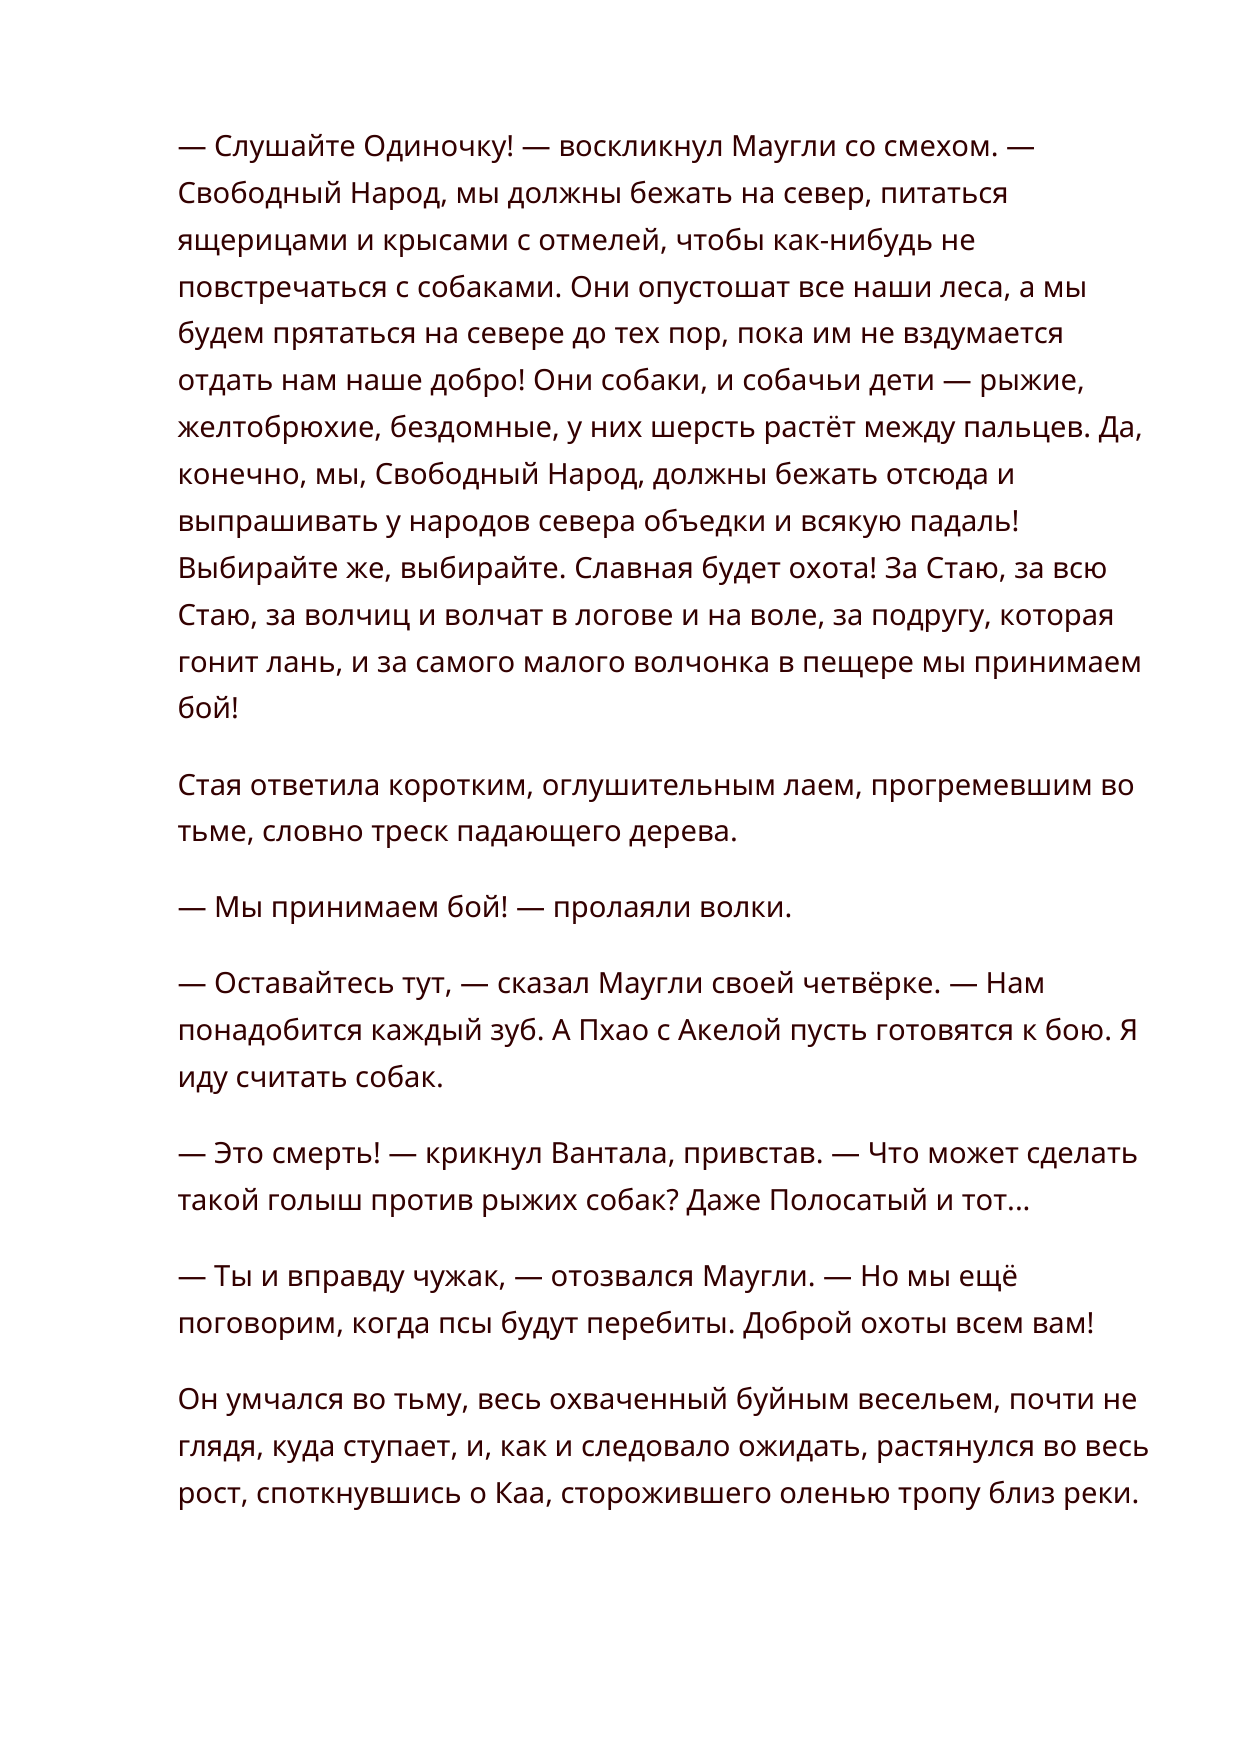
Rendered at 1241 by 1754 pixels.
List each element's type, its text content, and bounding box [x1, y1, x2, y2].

text Стая ответила коротким, оглушительным лаем, прогремевшим во тьме, словно треск падающего дерева. [177, 757, 1152, 850]
text — Это смерть! — крикнул Вантала, привстав. — Что может сделать такой голыш против рыжих собак? Даже Полосатый и тот... [177, 1125, 1152, 1219]
text — Ты и вправду чужак, — отозвался Маугли. — Но мы ещё поговорим, когда псы будут перебиты. Доброй охоты всем вам! [177, 1248, 1152, 1342]
text — Слушайте Одиночку! — воскликнул Маугли со смехом. — Свободный Народ, мы должны бежать на север, питаться ящерицами и крысами с отмелей, чтобы как-нибудь не повстречаться с собаками. Они опустошат все наши леса, а мы будем прятаться на севере до тех пор, пока им не вздумается отдать нам наше добро! Они собаки, и собачьи дети — рыжие, желтобрюхие, бездомные, у них шерсть растёт между пальцев. Да, конечно, мы, Свободный Народ, должны бежать отсюда и выпрашивать у народов севера объедки и всякую падаль! Выбирайте же, выбирайте. Славная будет охота! За Стаю, за всю Стаю, за волчиц и волчат в логове и на воле, за подругу, которая гонит лань, и за самого малого волчонка в пещере мы принимаем бой! [177, 118, 1152, 727]
text — Оставайтесь тут, — сказал Маугли своей четвёрке. — Нам понадобится каждый зуб. А Пхао с Акелой пусть готовятся к бою. Я иду считать собак. [177, 956, 1152, 1096]
text Он умчался во тьму, весь охваченный буйным весельем, почти не глядя, куда ступает, и, как и следовало ожидать, растянулся во весь рост, споткнувшись о Каа, сторожившего оленью тропу близ реки. [177, 1371, 1152, 1512]
text — Мы принимаем бой! — пролаяли волки. [177, 879, 1152, 926]
